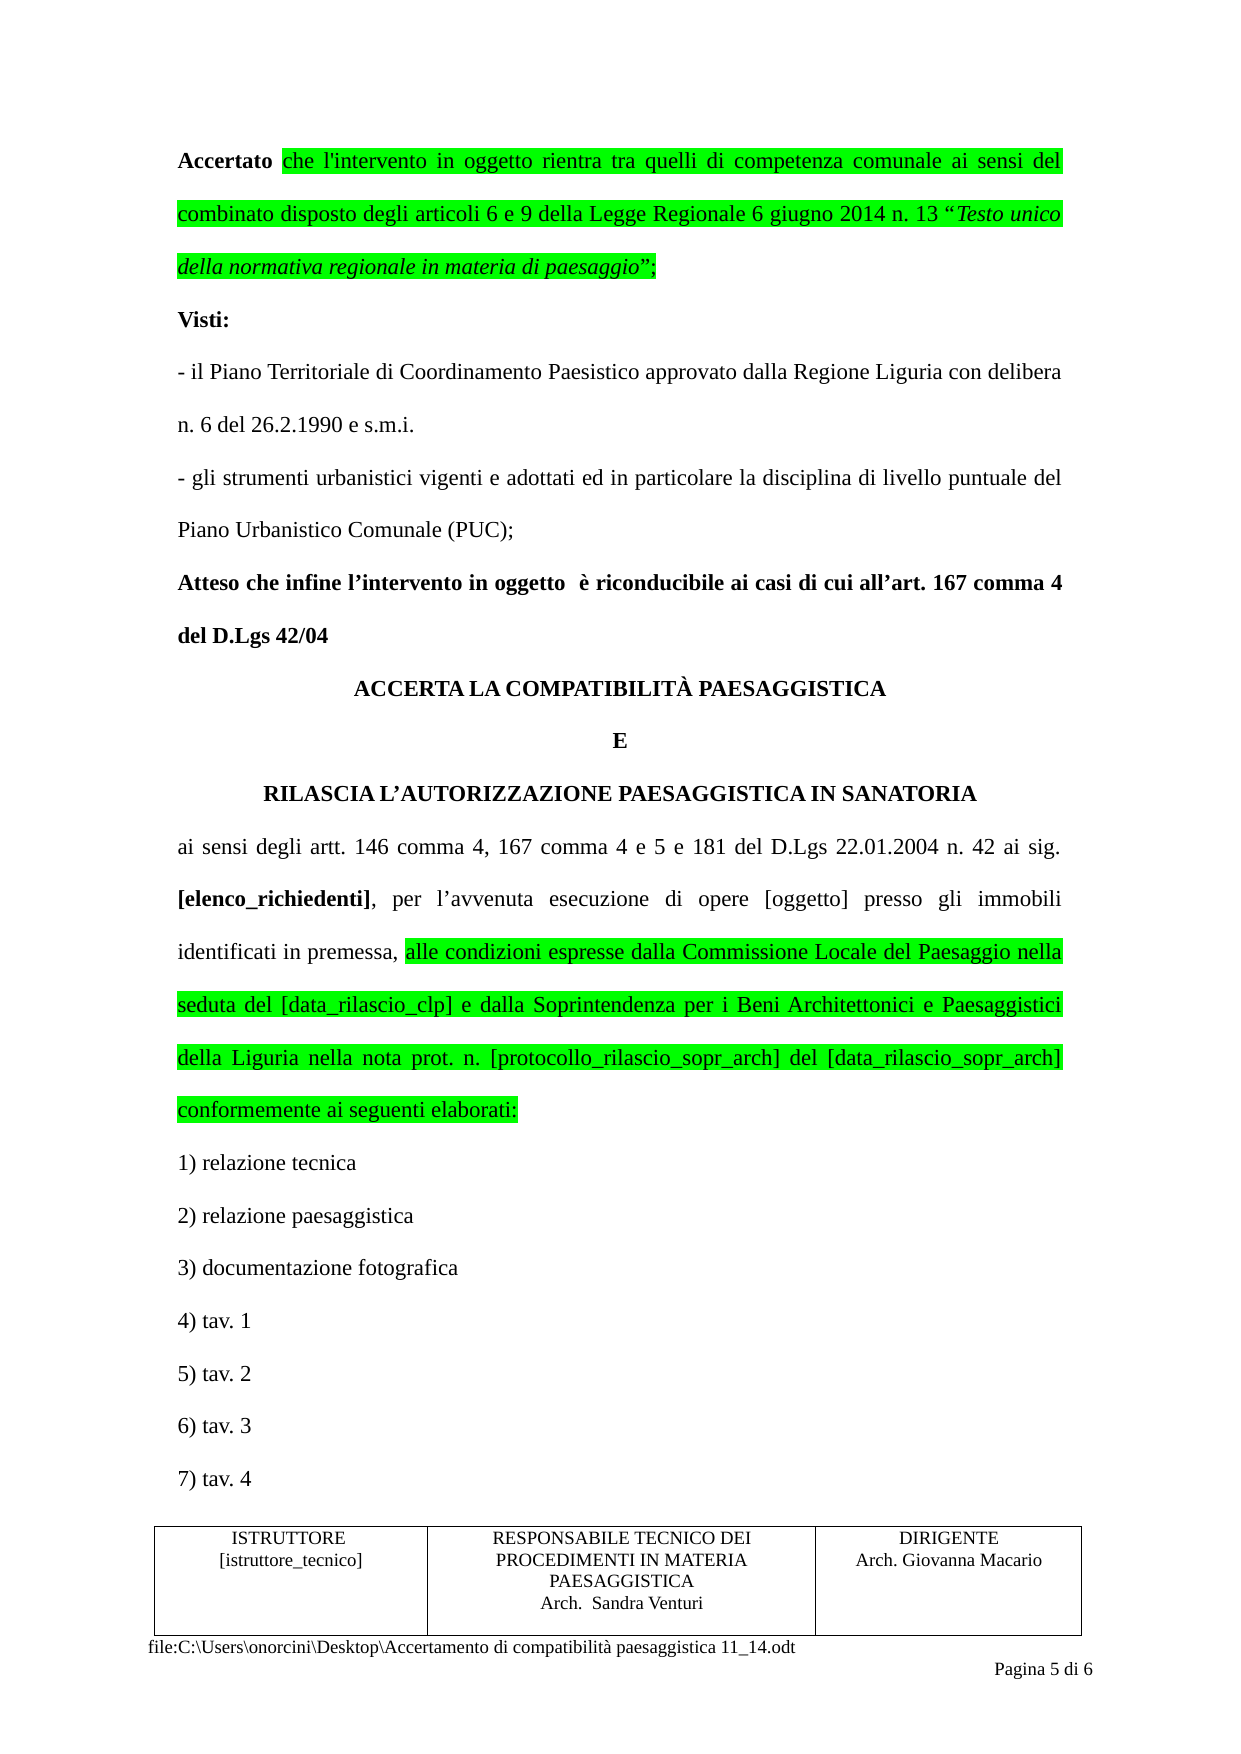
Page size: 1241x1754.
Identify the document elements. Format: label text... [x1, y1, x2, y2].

text ai sensi degli artt. 146 comma 4, 167 comma 4 e 5 e 181 del D.Lgs 22.01.2004 n. 42 ai sig. [elenco_richiedenti], per l’avvenuta esecuzione di opere [oggetto] presso gli immobili identificati in premessa, alle condizioni espresse dalla Commissione Locale del Paesaggio nella seduta del [data_rilascio_clp] e dalla Soprintendenza per i Beni Architettonici e Paesaggistici della Liguria nella nota prot. n. [protocollo_rilascio_sopr_arch] del [data_rilascio_sopr_arch] conformemente ai seguenti elaborati: [177, 833, 1063, 1123]
text 5) tav. 2 [177, 1360, 1063, 1386]
text Atteso che infine l’intervento in oggetto è riconducibile ai casi di cui all’art. 167 comma 4 del D.Lgs 42/04 [177, 569, 1063, 648]
text ACCERTA LA COMPATIBILITÀ PAESAGGISTICA [177, 675, 1063, 701]
text 3) documentazione fotografica [177, 1254, 1063, 1281]
text Visti: [177, 306, 1063, 332]
text 2) relazione paesaggistica [177, 1202, 1063, 1228]
text - il Piano Territoriale di Coordinamento Paesistico approvato dalla Regione Liguria con delibera n. 6 del 26.2.1990 e s.m.i. [177, 358, 1063, 437]
text - gli strumenti urbanistici vigenti e adottati ed in particolare la disciplina di livello puntuale del Piano Urbanistico Comunale (PUC); [177, 464, 1063, 543]
text 4) tav. 1 [177, 1307, 1063, 1333]
text RILASCIA L’AUTORIZZAZIONE PAESAGGISTICA IN SANATORIA [177, 780, 1063, 806]
text 6) tav. 3 [177, 1413, 1063, 1439]
text 1) relazione tecnica [177, 1149, 1063, 1175]
text 7) tav. 4 [177, 1465, 1063, 1492]
text Accertato che l'intervento in oggetto rientra tra quelli di competenza comunale ai sensi del combinato disposto degli articoli 6 e 9 della Legge Regionale 6 giugno 2014 n. 13 “Testo unico della normativa regionale in materia di paesaggio”; [177, 148, 1063, 279]
text E [177, 727, 1063, 754]
